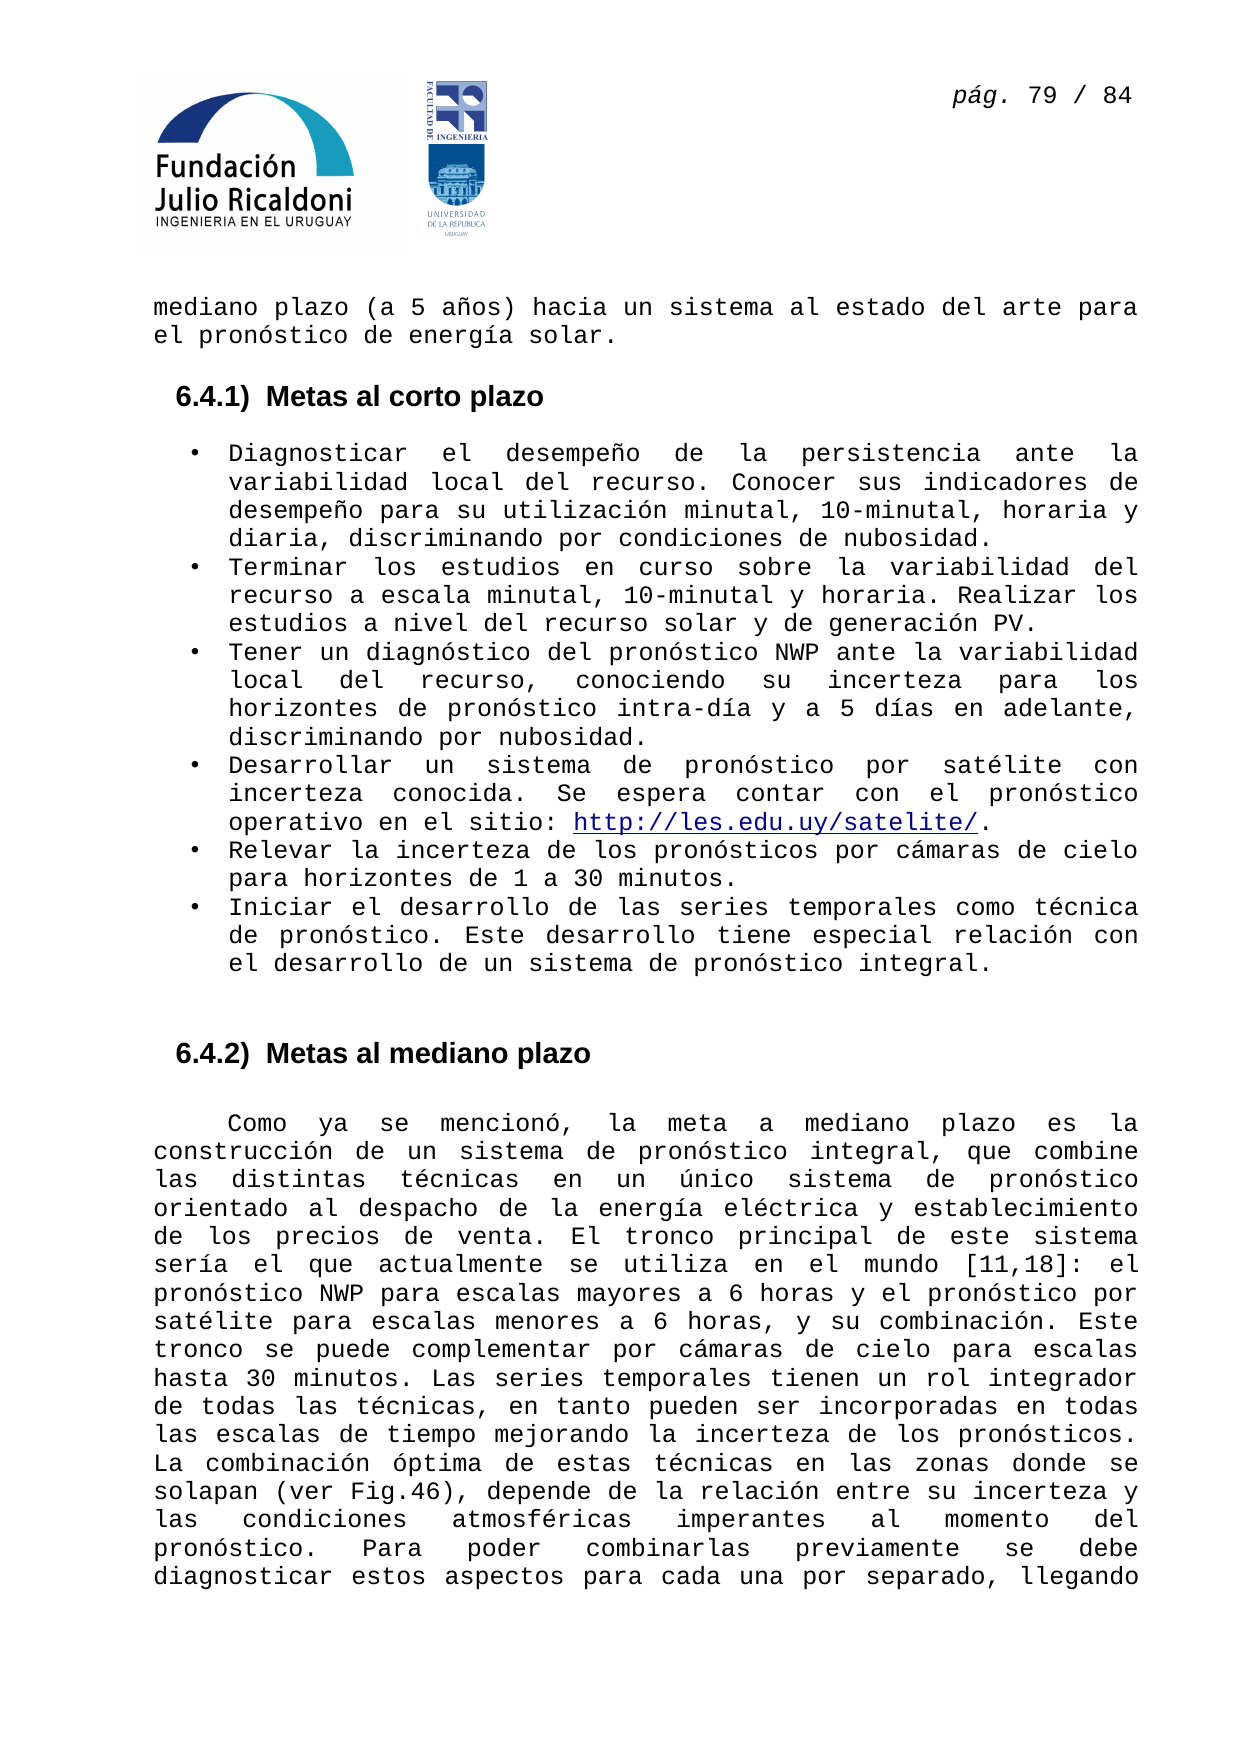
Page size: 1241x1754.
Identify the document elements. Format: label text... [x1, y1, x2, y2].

list Relevar la incerteza de los pronósticos por cámaras de cielo para horizontes de 1 a 30 minutos. [191, 838, 1139, 894]
picture [428, 144, 485, 236]
subtitle Metas al corto plazo [167, 379, 1139, 413]
list Iniciar el desarrollo de las series temporales como técnica de pronóstico. Este desarrollo tiene especial relación con el desarrollo de un sistema de pronóstico integral. [191, 894, 1139, 979]
subtitle Metas al mediano plazo [167, 1036, 1139, 1069]
list Desarrollar un sistema de pronóstico por satélite con incerteza conocida. Se espera contar con el pronóstico operativo en el sitio: http://les.edu.uy/satelite/. [191, 753, 1139, 838]
list Tener un diagnóstico del pronóstico NWP ante la variabilidad local del recurso, conociendo su incerteza para los horizontes de pronóstico intra-día y a 5 días en adelante, discriminando por nubosidad. [191, 639, 1139, 753]
text Como ya se mencionó, la meta a mediano plazo es la construcción de un sistema de pronóstico integral, que combine las distintas técnicas en un único sistema de pronóstico orientado al despacho de la energía eléctrica y establecimiento de los precios de venta. El tronco principal de este sistema sería el que actualmente se utiliza en el mundo [11,18]: el pronóstico NWP para escalas mayores a 6 horas y el pronóstico por satélite para escalas menores a 6 horas, y su combinación. Este tronco se puede complementar por cámaras de cielo para escalas hasta 30 minutos. Las series temporales tienen un rol integrador de todas las técnicas, en tanto pueden ser incorporadas en todas las escalas de tiempo mejorando la incerteza de los pronósticos. La combinación óptima de estas técnicas en las zonas donde se solapan (ver Fig.46), depende de la relación entre su incerteza y las condiciones atmosféricas imperantes al momento del pronóstico. Para poder combinarlas previamente se debe diagnosticar estos aspectos para cada una por separado, llegando [153, 1110, 1139, 1592]
list Diagnosticar el desempeño de la persistencia ante la variabilidad local del recurso. Conocer sus indicadores de desempeño para su utilización minutal, 10-minutal, horaria y diaria, discriminando por condiciones de nubosidad. [191, 441, 1139, 554]
picture [139, 74, 407, 250]
text mediano plazo (a 5 años) hacia un sistema al estado del arte para el pronóstico de energía solar. [153, 294, 1139, 351]
picture [427, 81, 488, 140]
list Terminar los estudios en curso sobre la variabilidad del recurso a escala minutal, 10-minutal y horaria. Realizar los estudios a nivel del recurso solar y de generación PV. [191, 554, 1139, 639]
